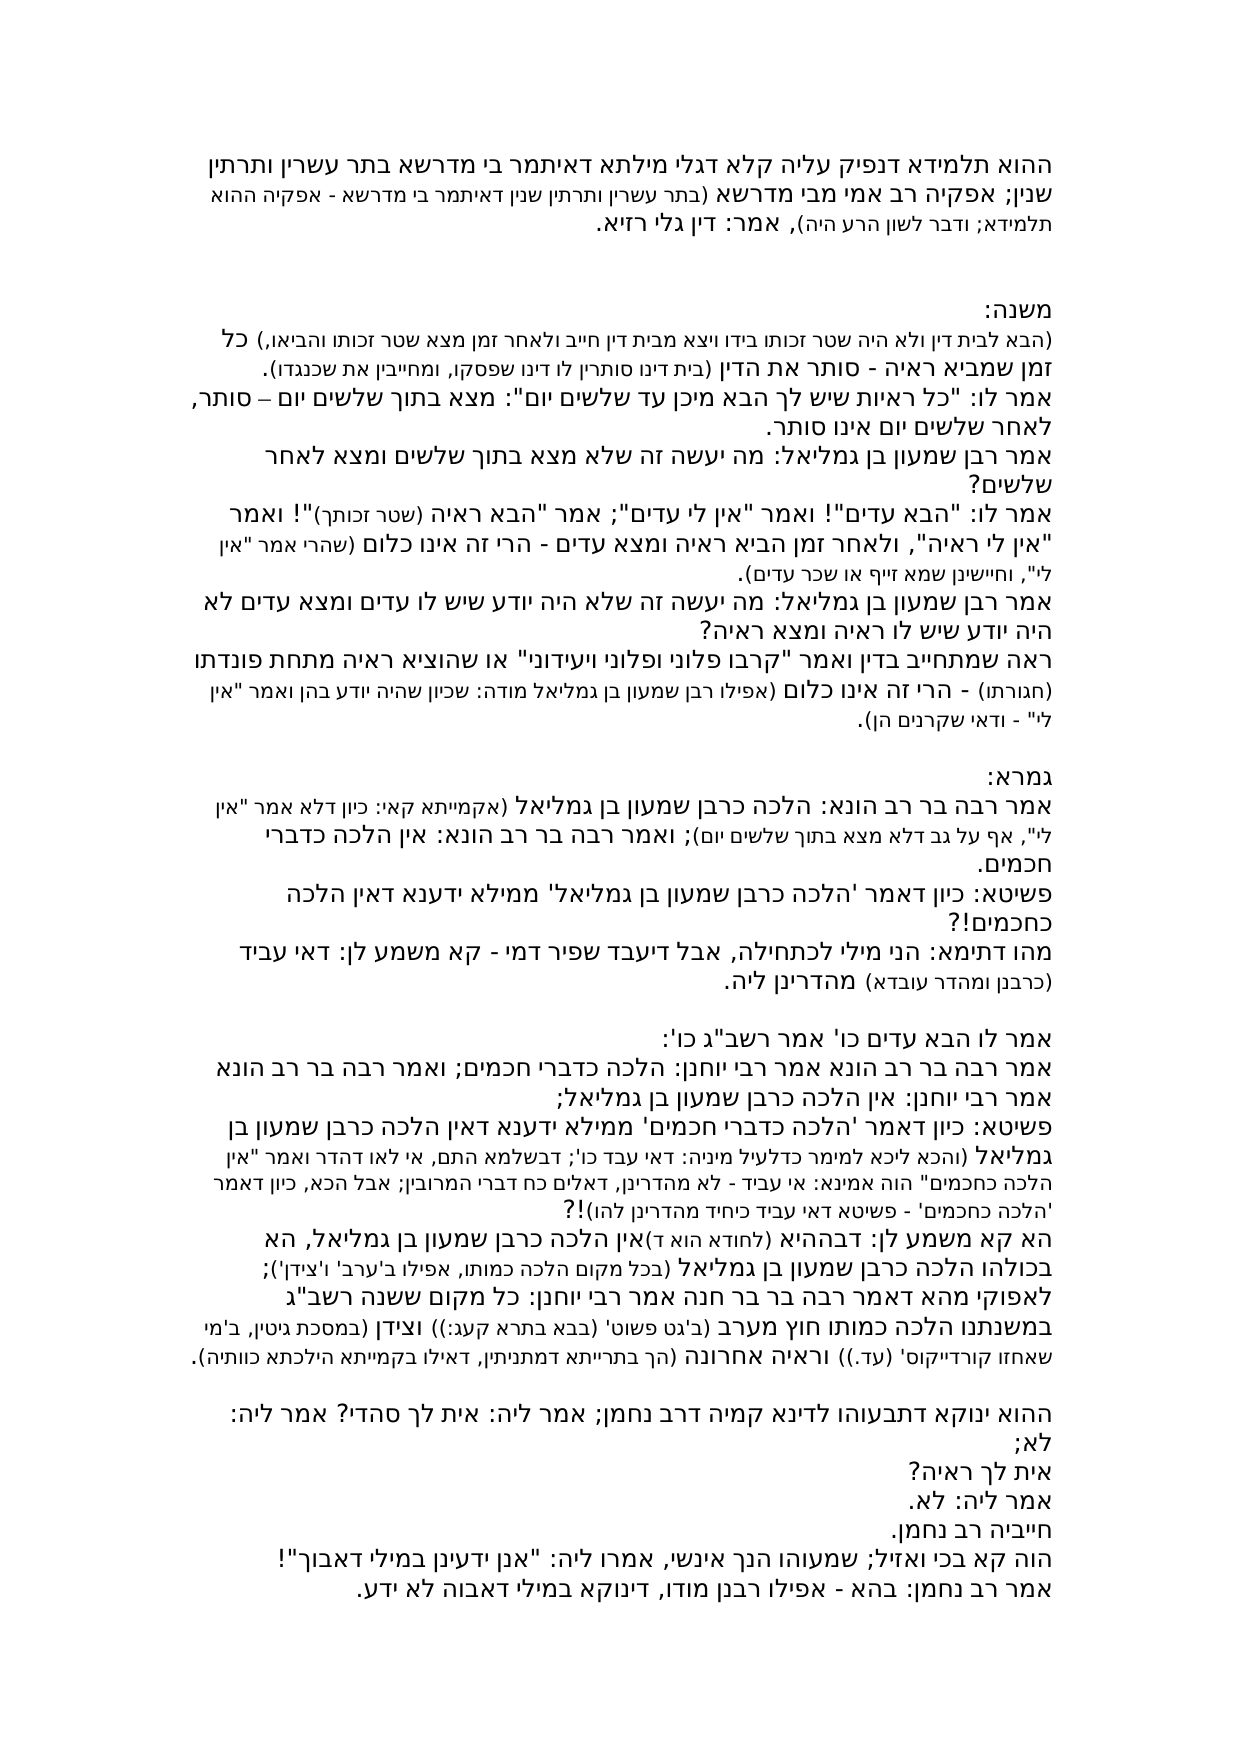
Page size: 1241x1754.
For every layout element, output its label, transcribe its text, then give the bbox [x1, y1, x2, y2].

text גמרא: [187, 762, 1053, 791]
text אמר רבה בר רב הונא אמר רבי יוחנן: הלכה כדברי חכמים; ואמר רבה בר רב הונא אמר רבי יוחנן: אין הלכה כרבן שמעון בן גמליאל; [187, 1053, 1053, 1112]
text ההוא ינוקא דתבעוהו לדינא קמיה דרב נחמן; אמר ליה: אית לך סהדי? אמר ליה: לא; [187, 1399, 1053, 1457]
text אמר רבן שמעון בן גמליאל: מה יעשה זה שלא מצא בתוך שלשים ומצא לאחר שלשים? [187, 441, 1053, 500]
text אמר לו: "כל ראיות שיש לך הבא מיכן עד שלשים יום": מצא בתוך שלשים יום – סותר, לאחר שלשים יום אינו סותר. [187, 383, 1053, 441]
text (הבא לבית דין ולא היה שטר זכותו בידו ויצא מבית דין חייב ולאחר זמן מצא שטר זכותו והביאו,) כל זמן שמביא ראיה - סותר את הדין (בית דינו סותרין לו דינו שפסקו, ומחייבין את שכנגדו). [187, 324, 1053, 383]
text חייביה רב נחמן. [187, 1516, 1053, 1545]
text אמר לו: "הבא עדים"! ואמר "אין לי עדים"; אמר "הבא ראיה (שטר זכותך)"! ואמר "אין לי ראיה", ולאחר זמן הביא ראיה ומצא עדים - הרי זה אינו כלום (שהרי אמר "אין לי", וחיישינן שמא זייף או שכר עדים). [187, 500, 1053, 587]
text משנה: [187, 295, 1053, 324]
text הוה קא בכי ואזיל; שמעוהו הנך אינשי, אמרו ליה: "אנן ידעינן במילי דאבוך"! [187, 1545, 1053, 1574]
text מהו דתימא: הני מילי לכתחילה, אבל דיעבד שפיר דמי - קא משמע לן: דאי עביד (כרבנן ומהדר עובדא) מהדרינן ליה. [187, 937, 1053, 996]
text אמר רבה בר רב הונא: הלכה כרבן שמעון בן גמליאל (אקמייתא קאי: כיון דלא אמר "אין לי", אף על גב דלא מצא בתוך שלשים יום); ואמר רבה בר רב הונא: אין הלכה כדברי חכמים. [187, 791, 1053, 879]
text אמר רבן שמעון בן גמליאל: מה יעשה זה שלא היה יודע שיש לו עדים ומצא עדים לא היה יודע שיש לו ראיה ומצא ראיה? [187, 587, 1053, 646]
text ראה שמתחייב בדין ואמר "קרבו פלוני ופלוני ויעידוני" או שהוציא ראיה מתחת פונדתו (חגורתו) - הרי זה אינו כלום (אפילו רבן שמעון בן גמליאל מודה: שכיון שהיה יודע בהן ואמר "אין לי" - ודאי שקרנים הן). [187, 646, 1053, 733]
text אית לך ראיה? [187, 1457, 1053, 1486]
text לאפוקי מהא דאמר רבה בר בר חנה אמר רבי יוחנן: כל מקום ששנה רשב"ג במשנתנו הלכה כמותו חוץ מערב (ב'גט פשוט' (בבא בתרא קעג:)) וצידן (במסכת גיטין, ב'מי שאחזו קורדייקוס' (עד.)) וראיה אחרונה (הך בתרייתא דמתניתין, דאילו בקמייתא הילכתא כוותיה). [187, 1282, 1053, 1370]
text אמר לו הבא עדים כו' אמר רשב"ג כו': [187, 1024, 1053, 1053]
text הא קא משמע לן: דבההיא (לחודא הוא ד)אין הלכה כרבן שמעון בן גמליאל, הא בכולהו הלכה כרבן שמעון בן גמליאל (בכל מקום הלכה כמותו, אפילו ב'ערב' ו'צידן'); [187, 1224, 1053, 1282]
text פשיטא: כיון דאמר 'הלכה כדברי חכמים' ממילא ידענא דאין הלכה כרבן שמעון בן גמליאל (והכא ליכא למימר כדלעיל מיניה: דאי עבד כו'; דבשלמא התם, אי לאו דהדר ואמר "אין הלכה כחכמים" הוה אמינא: אי עביד - לא מהדרינן, דאלים כח דברי המרובין; אבל הכא, כיון דאמר 'הלכה כחכמים' - פשיטא דאי עביד כיחיד מהדרינן להו)!? [187, 1112, 1053, 1224]
text אמר רב נחמן: בהא - אפילו רבנן מודו, דינוקא במילי דאבוה לא ידע. [187, 1574, 1053, 1603]
text ההוא תלמידא דנפיק עליה קלא דגלי מילתא דאיתמר בי מדרשא בתר עשרין ותרתין שנין; אפקיה רב אמי מבי מדרשא (בתר עשרין ותרתין שנין דאיתמר בי מדרשא - אפקיה ההוא תלמידא; ודבר לשון הרע היה), אמר: דין גלי רזיא. [187, 150, 1053, 238]
text אמר ליה: לא. [187, 1486, 1053, 1516]
text פשיטא: כיון דאמר 'הלכה כרבן שמעון בן גמליאל' ממילא ידענא דאין הלכה כחכמים!? [187, 879, 1053, 937]
